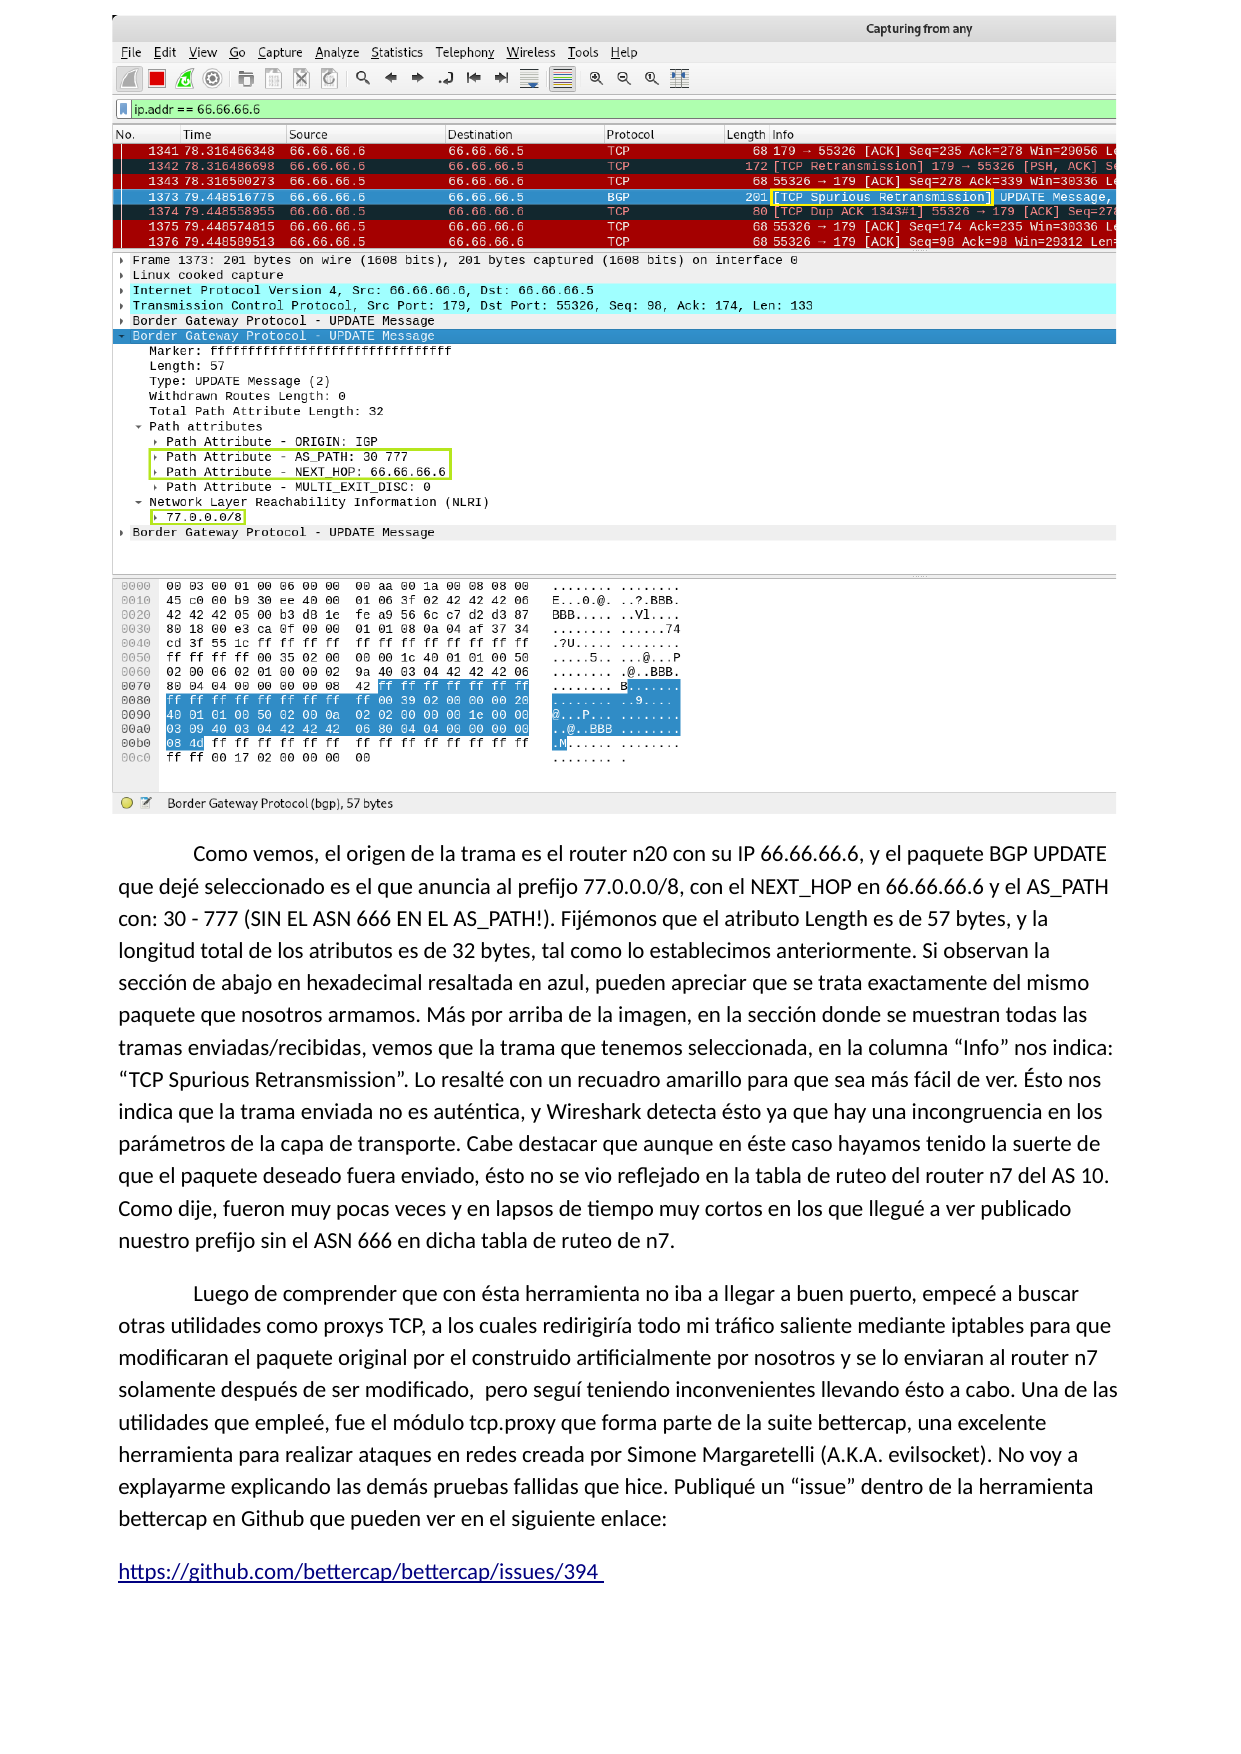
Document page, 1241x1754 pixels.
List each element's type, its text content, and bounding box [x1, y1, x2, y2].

text Como vemos, el origen de la trama es el router n20 con su IP 66.66.66.6, y el paquete BGP UPDATE que dejé seleccionado es el que anuncia al prefijo 77.0.0.0/8, con el NEXT_HOP en 66.66.66.6 y el AS_PATH con: 30 - 777 (SIN EL ASN 666 EN EL AS_PATH!). Fijémonos que el atributo Length es de 57 bytes, y la longitud total de los atributos es de 32 bytes, tal como lo establecimos anteriormente. Si observan la sección de abajo en hexadecimal resaltada en azul, pueden apreciar que se trata exactamente del mismo paquete que nosotros armamos. Más por arriba de la imagen, en la sección donde se muestran todas las tramas enviadas/recibidas, vemos que la trama que tenemos seleccionada, en la columna “Info” nos indica: “TCP Spurious Retransmission”. Lo resalté con un recuadro amarillo para que sea más fácil de ver. Ésto nos indica que la trama enviada no es auténtica, y Wireshark detecta ésto ya que hay una incongruencia en los parámetros de la capa de transporte. Cabe destacar que aunque en éste caso hayamos tenido la suerte de que el paquete deseado fuera enviado, ésto no se vio reflejado en la tabla de ruteo del router n7 del AS 10. Como dije, fueron muy pocas veces y en lapsos de tiempo muy cortos en los que llegué a ver publicado nuestro prefijo sin el ASN 666 en dicha tabla de ruteo de n7. [118, 839, 1122, 1254]
picture [112, 15, 1117, 814]
text https://github.com/bettercap/bettercap/issues/394 [118, 1557, 1122, 1585]
text Luego de comprender que con ésta herramienta no iba a llegar a buen puerto, empecé a buscar otras utilidades como proxys TCP, a los cuales redirigiría todo mi tráfico saliente mediante iptables para que modificaran el paquete original por el construido artificialmente por nosotros y se lo enviaran al router n7 solamente después de ser modificado, pero seguí teniendo inconvenientes llevando ésto a cabo. Una de las utilidades que empleé, fue el módulo tcp.proxy que forma parte de la suite bettercap, una excelente herramienta para realizar ataques en redes creada por Simone Margaretelli (A.K.A. evilsocket). No voy a explayarme explicando las demás pruebas fallidas que hice. Publiqué un “issue” dentro de la herramienta bettercap en Github que pueden ver en el siguiente enlace: [118, 1279, 1122, 1532]
